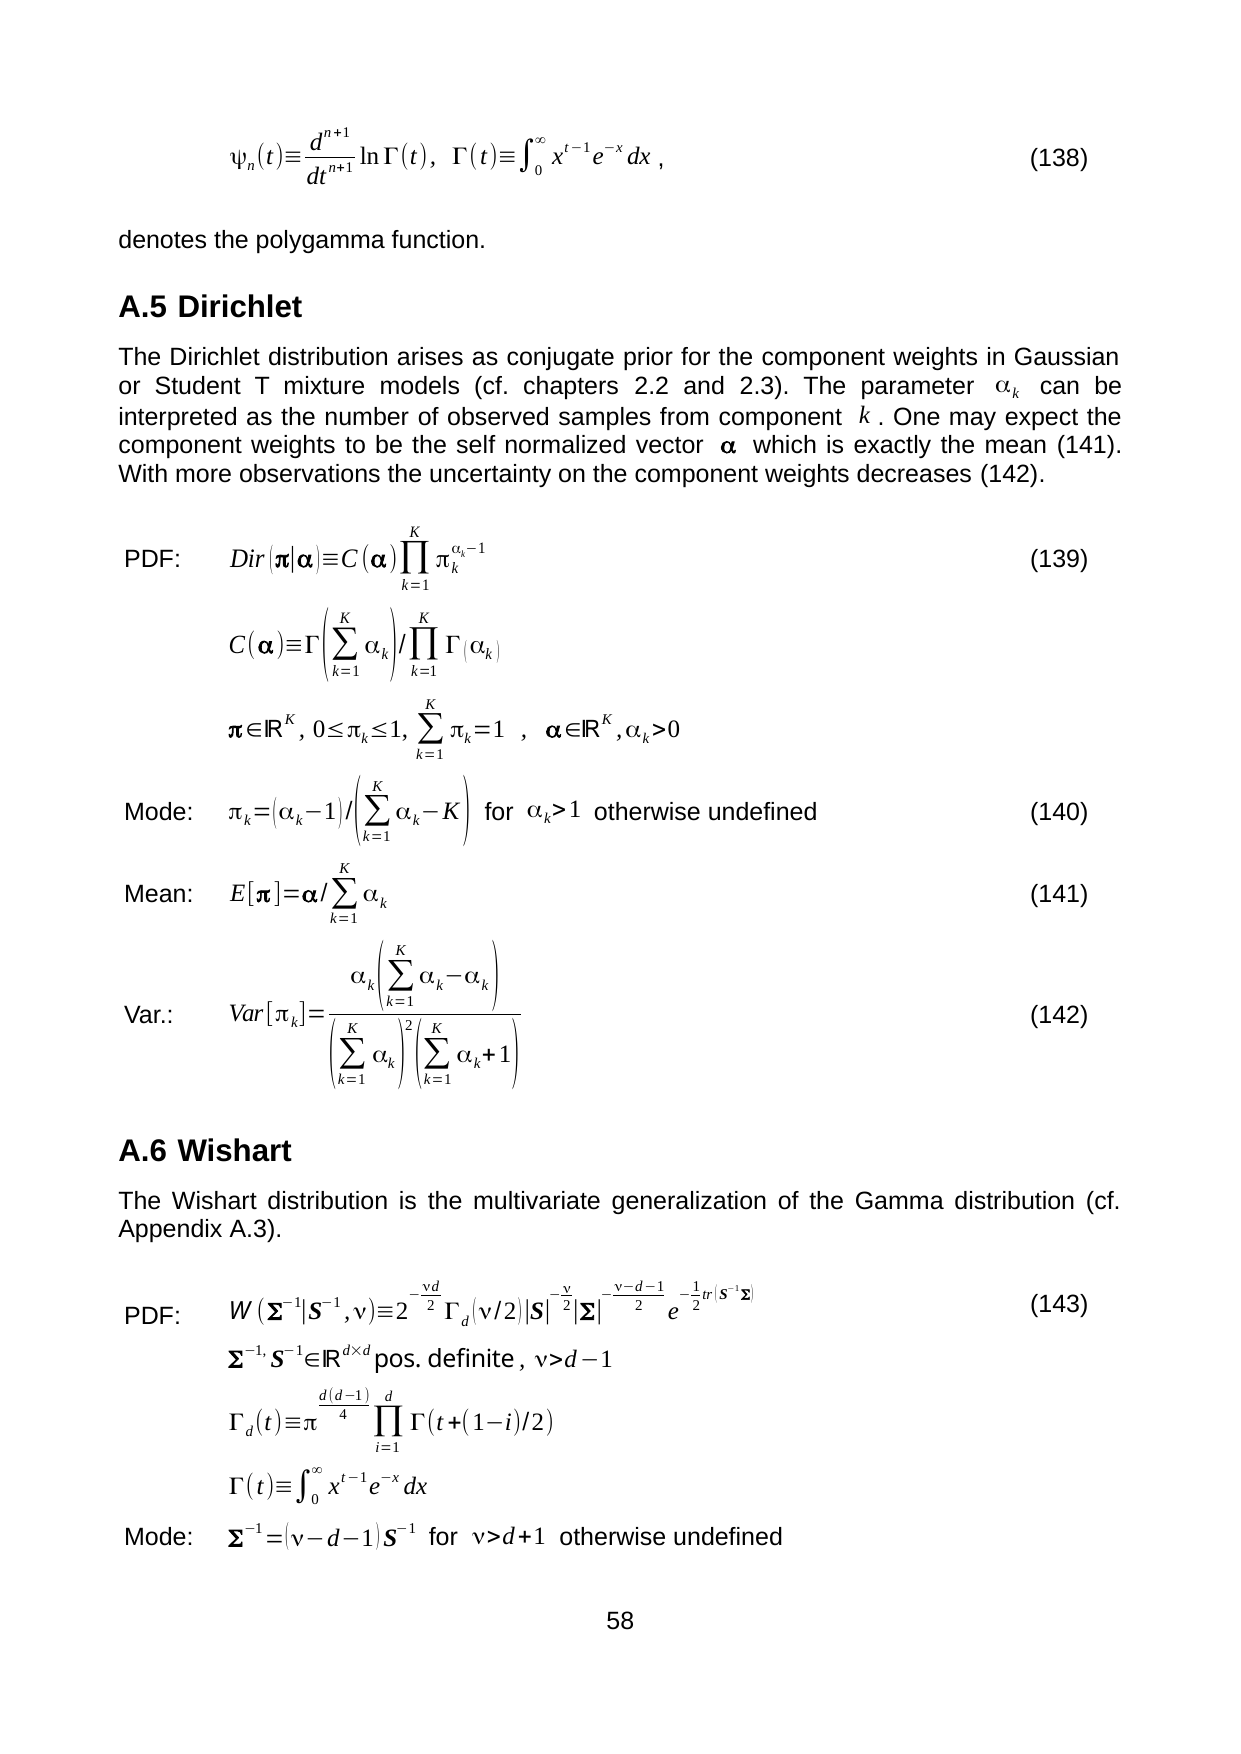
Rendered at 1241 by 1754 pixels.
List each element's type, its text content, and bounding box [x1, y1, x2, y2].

table_cell [217, 600, 1024, 689]
table_cell [217, 854, 1024, 933]
table_header PDF: [118, 516, 217, 600]
table_header for otherwise undefined [217, 1514, 1024, 1558]
title Dirichlet [118, 288, 1122, 324]
text The Dirichlet distribution arises as conjugate prior for the component weights in Gaussian or Student T mixture models (cf. chapters 2.2 and 2.3). The parameter can be interpreted as the number of observed samples from component . One may expect the component weights to be the self normalized vector which is exactly the mean (141). With more observations the uncertainty on the component weights decreases (142). [118, 342, 1122, 488]
table_header [1024, 1335, 1123, 1381]
table_header (138) [1024, 118, 1123, 196]
text The Wishart distribution is the multivariate generalization of the Gamma distribution (cf. Appendix A.3). [118, 1186, 1122, 1243]
table_cell [1024, 689, 1123, 768]
table_header PDF: [118, 1272, 217, 1335]
table_header [118, 1461, 217, 1514]
table_header [118, 1335, 217, 1381]
table_header [217, 516, 1024, 600]
table_header [217, 1272, 1024, 1335]
table_cell [217, 689, 1024, 768]
table_header [118, 118, 216, 196]
table_header (143) [1024, 1272, 1123, 1335]
table_header [1024, 1514, 1123, 1558]
table_cell [118, 600, 217, 689]
title Wishart [118, 1132, 1122, 1168]
table_cell for otherwise undefined [217, 768, 1024, 854]
table_header [217, 1381, 1024, 1461]
table_header [217, 1461, 1024, 1514]
table_header [1024, 1461, 1123, 1514]
table_header [118, 1381, 217, 1461]
table_cell (140) [1024, 768, 1123, 854]
table_cell [217, 933, 1024, 1097]
table_cell Mean: [118, 854, 217, 933]
table_cell (142) [1024, 933, 1123, 1097]
table_header [1024, 1381, 1123, 1461]
table_header , [216, 118, 1024, 196]
table_header Mode: [118, 1514, 217, 1558]
table_cell Var.: [118, 933, 217, 1097]
table_header [217, 1335, 1024, 1381]
table_header (139) [1024, 516, 1123, 600]
table_cell Mode: [118, 768, 217, 854]
table_cell [1024, 600, 1123, 689]
table_cell [118, 689, 217, 768]
table_cell (141) [1024, 854, 1123, 933]
text denotes the polygamma function. [118, 225, 1122, 253]
